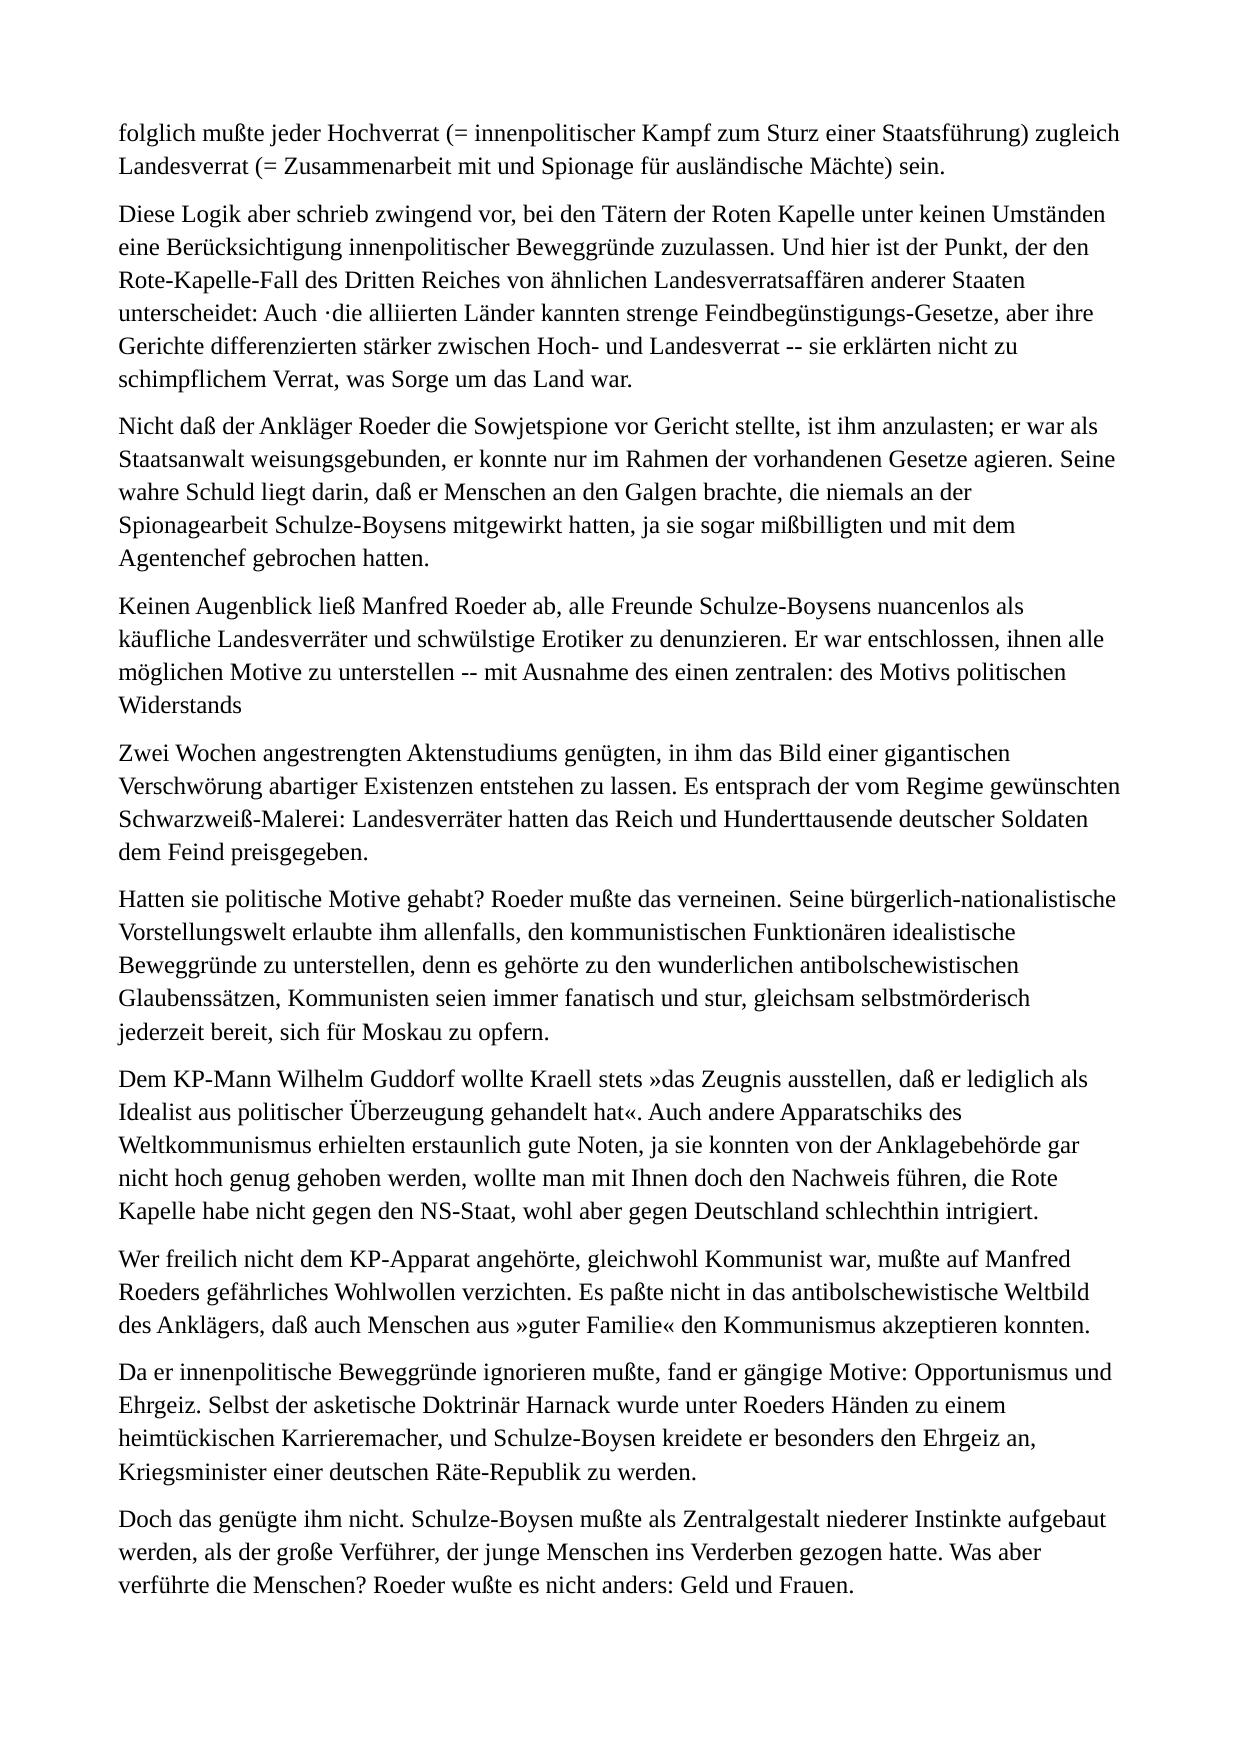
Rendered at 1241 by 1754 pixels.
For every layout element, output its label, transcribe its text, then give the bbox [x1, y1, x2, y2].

text Keinen Augenblick ließ Manfred Roeder ab, alle Freunde Schulze-Boysens nuancenlos als käufliche Landesverräter und schwülstige Erotiker zu denunzieren. Er war entschlossen, ihnen alle möglichen Motive zu unterstellen -- mit Ausnahme des einen zentralen: des Motivs politischen Widerstands [118, 591, 1122, 719]
text Zwei Wochen angestrengten Aktenstudiums genügten, in ihm das Bild einer gigantischen Verschwörung abartiger Existenzen entstehen zu lassen. Es entsprach der vom Regime gewünschten Schwarzweiß-Malerei: Landesverräter hatten das Reich und Hunderttausende deutscher Soldaten dem Feind preisgegeben. [118, 738, 1122, 866]
text Nicht daß der Ankläger Roeder die Sowjetspione vor Gericht stellte, ist ihm anzulasten; er war als Staatsanwalt weisungsgebunden, er konnte nur im Rahmen der vorhandenen Gesetze agieren. Seine wahre Schuld liegt darin, daß er Menschen an den Galgen brachte, die niemals an der Spionagearbeit Schulze-Boysens mitgewirkt hatten, ja sie sogar mißbilligten und mit dem Agentenchef gebrochen hatten. [118, 411, 1122, 572]
text Doch das genügte ihm nicht. Schulze-Boysen mußte als Zentralgestalt niederer Instinkte aufgebaut werden, als der große Verführer, der junge Menschen ins Verderben gezogen hatte. Was aber verführte die Menschen? Roeder wußte es nicht anders: Geld und Frauen. [118, 1504, 1122, 1599]
text Da er innenpolitische Beweggründe ignorieren mußte, fand er gängige Motive: Opportunismus und Ehrgeiz. Selbst der asketische Doktrinär Harnack wurde unter Roeders Händen zu einem heimtückischen Karrieremacher, und Schulze-Boysen kreidete er besonders den Ehrgeiz an, Kriegsminister einer deutschen Räte-Republik zu werden. [118, 1357, 1122, 1485]
text Hatten sie politische Motive gehabt? Roeder mußte das verneinen. Seine bürgerlich-nationalistische Vorstellungswelt erlaubte ihm allenfalls, den kommunistischen Funktionären idealistische Beweggründe zu unterstellen, denn es gehörte zu den wunderlichen antibolschewistischen Glaubenssätzen, Kommunisten seien immer fanatisch und stur, gleichsam selbstmörderisch jederzeit bereit, sich für Moskau zu opfern. [118, 884, 1122, 1045]
text Diese Logik aber schrieb zwingend vor, bei den Tätern der Roten Kapelle unter keinen Umständen eine Berücksichtigung innenpolitischer Beweggründe zuzulassen. Und hier ist der Punkt, der den Rote-Kapelle-Fall des Dritten Reiches von ähnlichen Landesverratsaffären anderer Staaten unterscheidet: Auch ·die alliierten Länder kannten strenge Feindbegünstigungs-Gesetze, aber ihre Gerichte differenzierten stärker zwischen Hoch- und Landesverrat -- sie erklärten nicht zu schimpflichem Verrat, was Sorge um das Land war. [118, 199, 1122, 393]
text Dem KP-Mann Wilhelm Guddorf wollte Kraell stets »das Zeugnis ausstellen, daß er lediglich als Idealist aus politischer Überzeugung gehandelt hat«. Auch andere Apparatschiks des Weltkommunismus erhielten erstaunlich gute Noten, ja sie konnten von der Anklagebehörde gar nicht hoch genug gehoben werden, wollte man mit Ihnen doch den Nachweis führen, die Rote Kapelle habe nicht gegen den NS-Staat, wohl aber gegen Deutschland schlechthin intrigiert. [118, 1064, 1122, 1225]
text folglich mußte jeder Hochverrat (= innenpolitischer Kampf zum Sturz einer Staatsführung) zugleich Landesverrat (= Zusammenarbeit mit und Spionage für ausländische Mächte) sein. [118, 118, 1122, 180]
text Wer freilich nicht dem KP-Apparat angehörte, gleichwohl Kommunist war, mußte auf Manfred Roeders gefährliches Wohlwollen verzichten. Es paßte nicht in das antibolschewistische Weltbild des Anklägers, daß auch Menschen aus »guter Familie« den Kommunismus akzeptieren konnten. [118, 1244, 1122, 1339]
